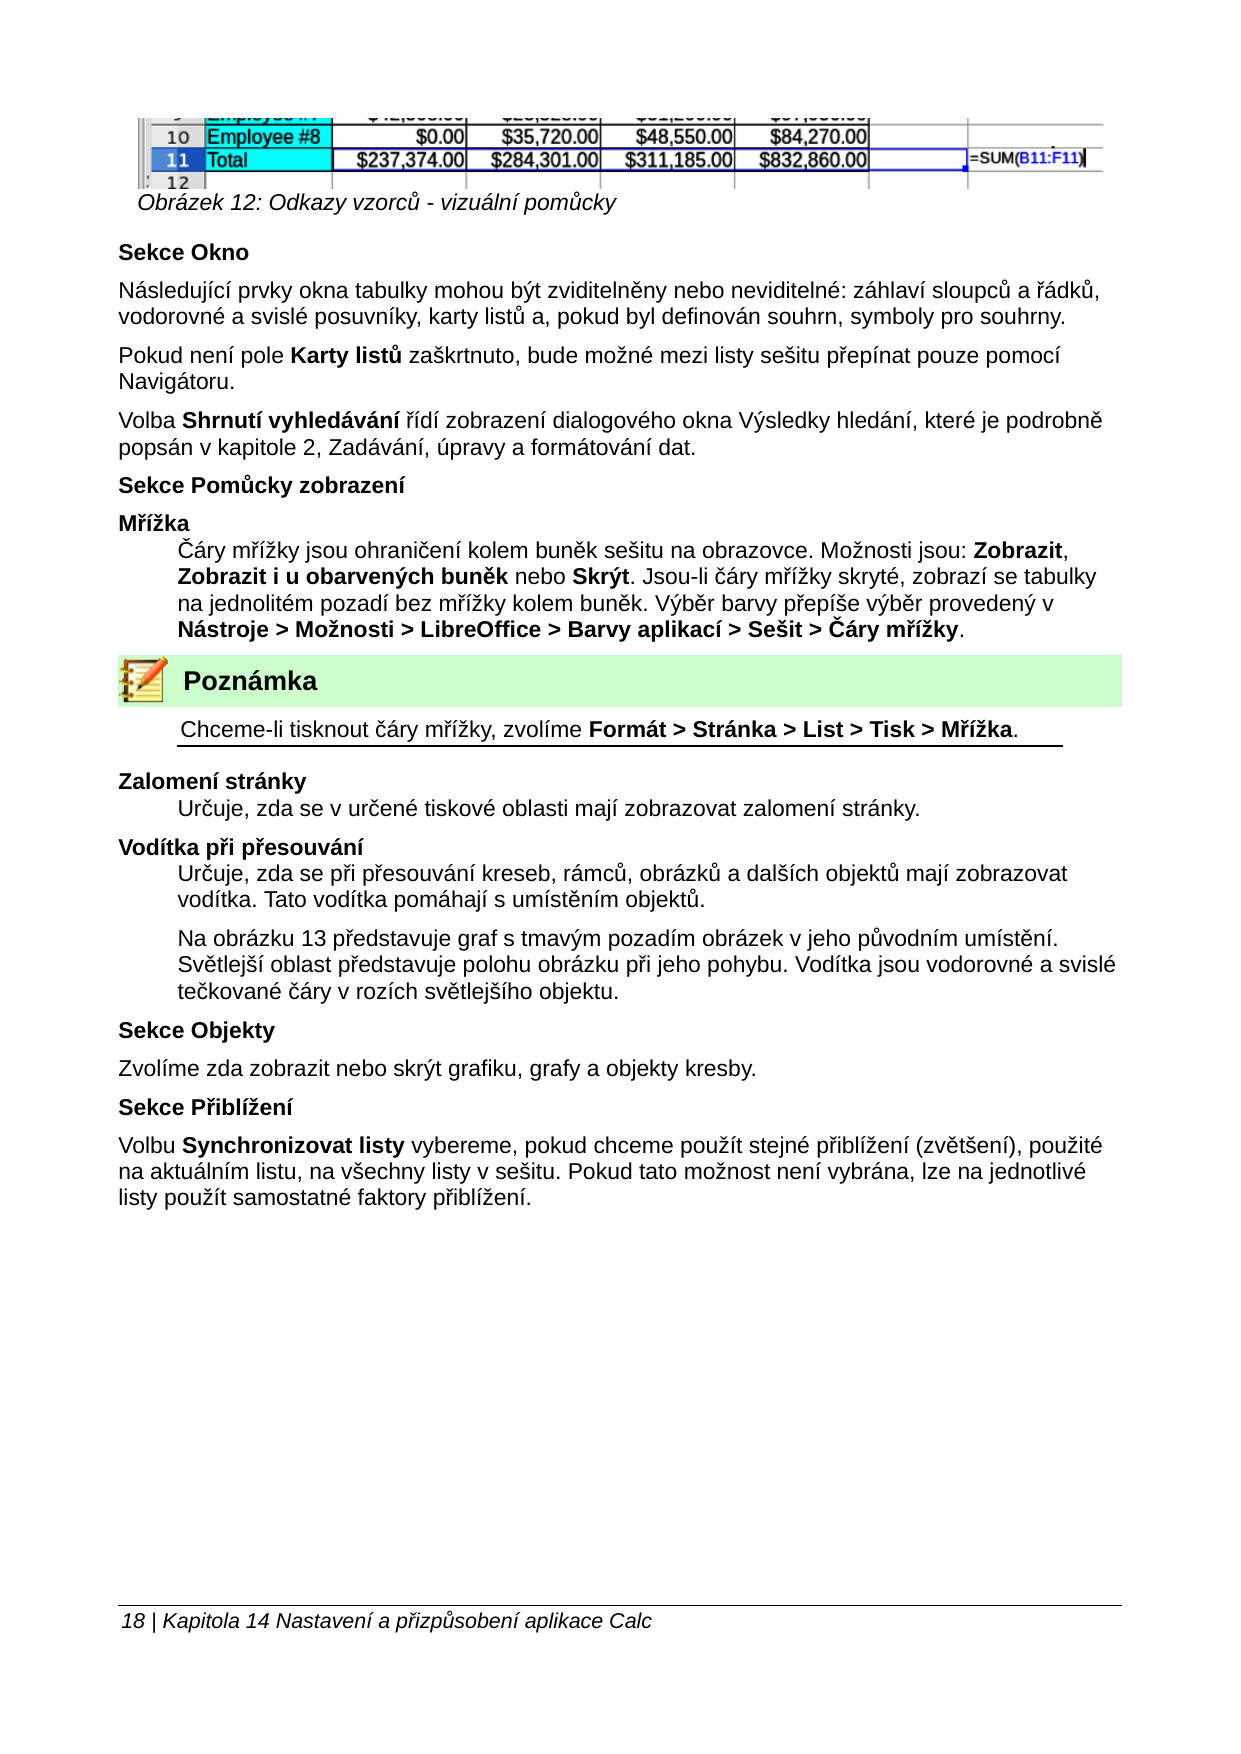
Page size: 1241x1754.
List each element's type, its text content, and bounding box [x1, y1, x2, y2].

text Následující prvky okna tabulky mohou být zviditelněny nebo neviditelné: záhlaví sloupců a řádků, vodorovné a svislé posuvníky, karty listů a, pokud byl definován souhrn, symboly pro souhrny. [118, 277, 1122, 329]
text Určuje, zda se při přesouvání kreseb, rámců, obrázků a dalších objektů mají zobrazovat vodítka. Tato vodítka pomáhají s umístěním objektů. [177, 860, 1122, 912]
text Vodítka při přesouvání [118, 833, 1122, 860]
text Volbu Synchronizovat listy vybereme, pokud chceme použít stejné přiblížení (zvětšení), použité na aktuálním listu, na všechny listy v sešitu. Pokud tato možnost není vybrána, lze na jednotlivé listy použít samostatné faktory přiblížení. [118, 1132, 1122, 1211]
text Sekce Pomůcky zobrazení [118, 472, 1122, 499]
text Na obrázku 13 představuje graf s tmavým pozadím obrázek v jeho původním umístění. Světlejší oblast představuje polohu obrázku při jeho pohybu. Vodítka jsou vodorovné a svislé tečkované čáry v rozích světlejšího objektu. [177, 925, 1122, 1004]
text Chceme-li tisknout čáry mřížky, zvolíme Formát > Stránka > List > Tisk > Mřížka. [177, 713, 1063, 745]
text Určuje, zda se v určené tiskové oblasti mají zobrazovat zalomení stránky. [177, 794, 1122, 821]
text Obrázek 12: Odkazy vzorců - vizuální pomůcky [137, 189, 1103, 215]
text Volba Shrnutí vyhledávání řídí zobrazení dialogového okna Výsledky hledání, které je podrobně popsán v kapitole 2, Zadávání, úpravy a formátování dat. [118, 407, 1122, 460]
text Zvolíme zda zobrazit nebo skrýt grafiku, grafy a objekty kresby. [118, 1055, 1122, 1081]
text Zalomení stránky [118, 768, 1122, 794]
text Sekce Okno [118, 238, 1122, 265]
text Mřížka [118, 510, 1122, 537]
subtitle Poznámka [118, 655, 1122, 707]
picture [119, 655, 170, 706]
text Čáry mřížky jsou ohraničení kolem buněk sešitu na obrazovce. Možnosti jsou: Zobrazit, Zobrazit i u obarvených buněk nebo Skrýt. Jsou-li čáry mřížky skryté, zobrazí se tabulky na jednolitém pozadí bez mřížky kolem buněk. Výběr barvy přepíše výběr provedený v Nástroje > Možnosti > LibreOffice > Barvy aplikací > Sešit > Čáry mřížky. [177, 537, 1122, 642]
text Sekce Přiblížení [118, 1093, 1122, 1120]
text Sekce Objekty [118, 1017, 1122, 1043]
picture [137, 118, 1104, 189]
text Pokud není pole Karty listů zaškrtnuto, bude možné mezi listy sešitu přepínat pouze pomocí Navigátoru. [118, 342, 1122, 394]
